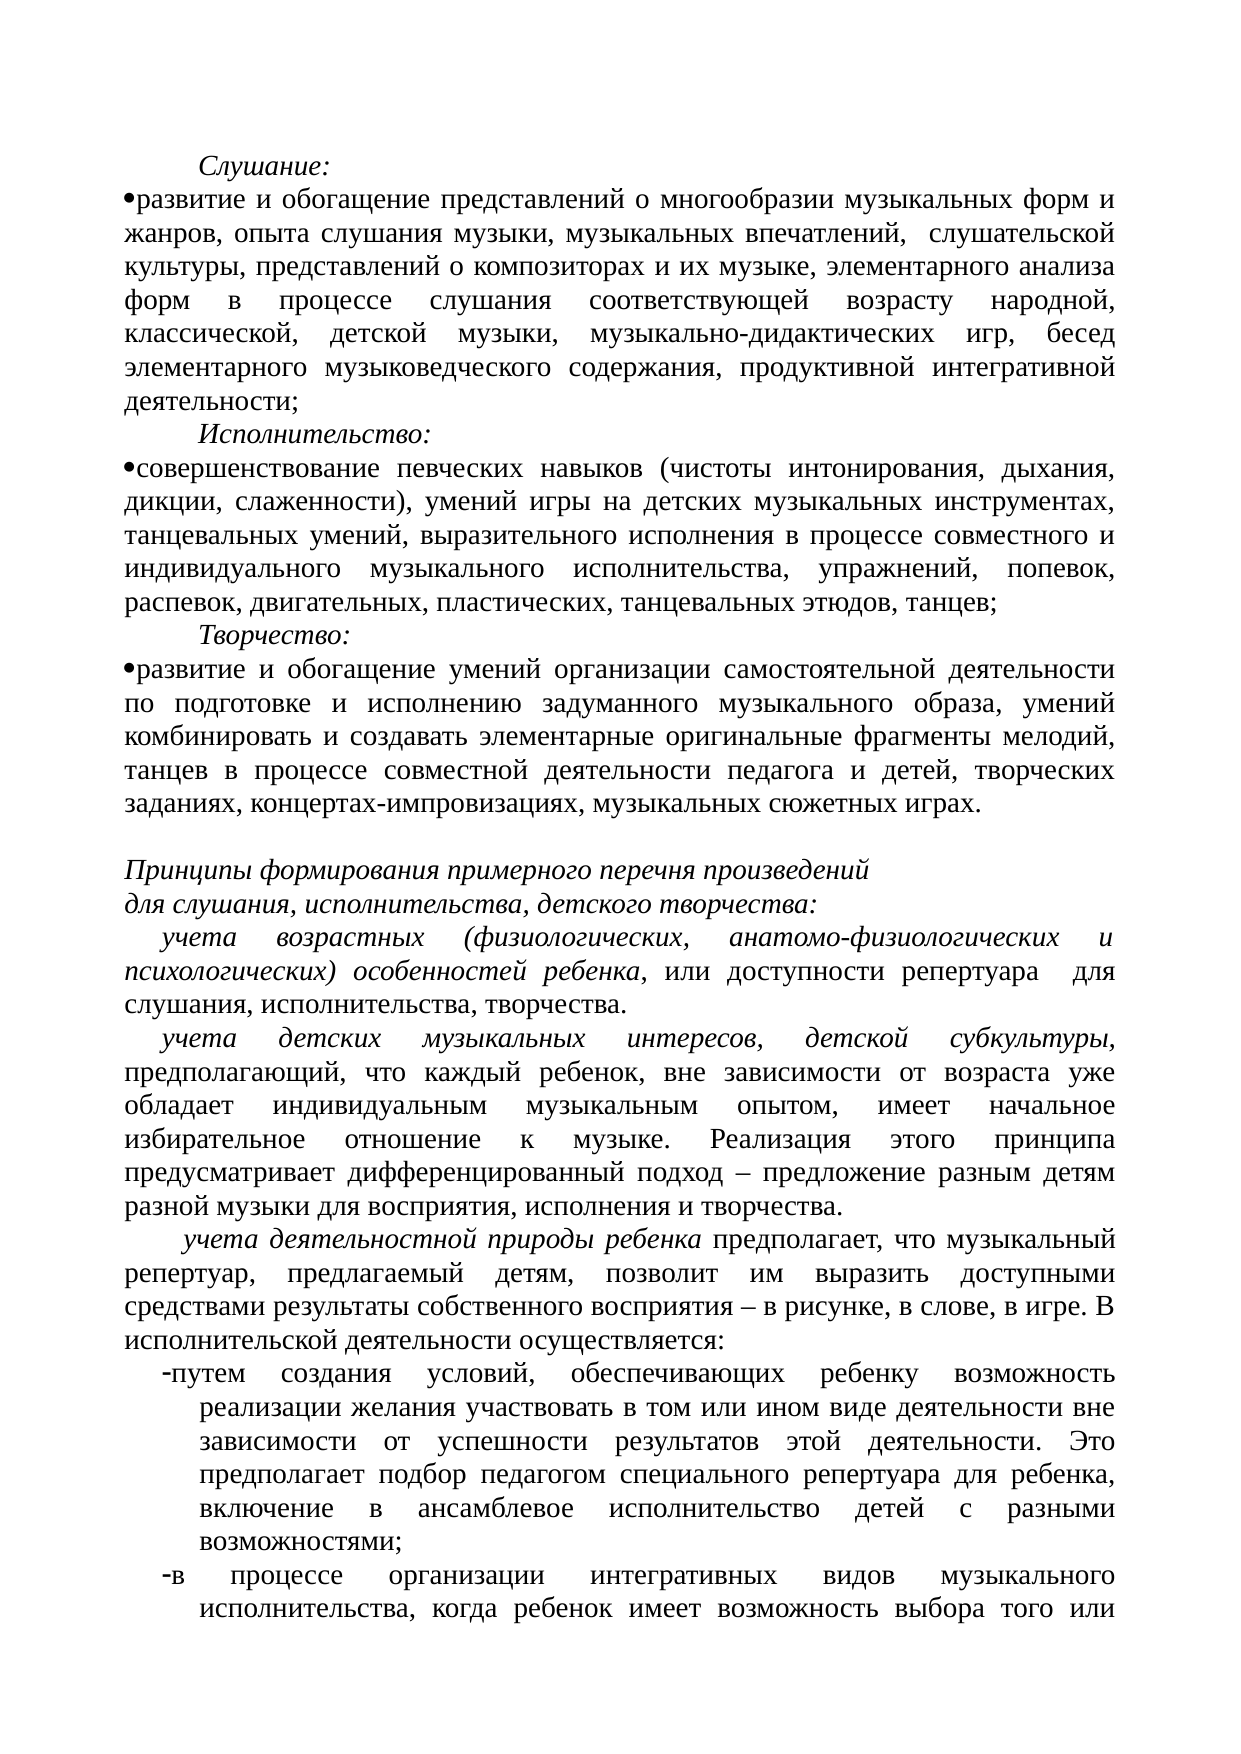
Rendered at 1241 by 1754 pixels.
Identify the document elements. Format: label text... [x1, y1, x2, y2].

list развитие и обогащение представлений о многообразии музыкальных форм и жанров, опыта слушания музыки, музыкальных впечатлений, слушательской культуры, представлений о композиторах и их музыке, элементарного анализа форм в процессе слушания соответствующей возрасту народной, классической, детской музыки, музыкально-дидактических игр, бесед элементарного музыковедческого содержания, продуктивной интегративной деятельности; [124, 181, 1116, 416]
text учета детских музыкальных интересов, детской субкультуры, предполагающий, что каждый ребенок, вне зависимости от возраста уже обладает индивидуальным музыкальным опытом, имеет начальное избирательное отношение к музыке. Реализация этого принципа предусматривает дифференцированный подход – предложение разным детям разной музыки для восприятия, исполнения и творчества. [124, 1020, 1116, 1221]
text Принципы формирования примерного перечня произведений [124, 852, 1116, 886]
text для слушания, исполнительства, детского творчества: [124, 886, 1116, 919]
list развитие и обогащение умений организации самостоятельной деятельности по подготовке и исполнению задуманного музыкального образа, умений комбинировать и создавать элементарные оригинальные фрагменты мелодий, танцев в процессе совместной деятельности педагога и детей, творческих заданиях, концертах-импровизациях, музыкальных сюжетных играх. [124, 651, 1116, 819]
text учета деятельностной природы ребенка предполагает, что музыкальный репертуар, предлагаемый детям, позволит им выразить доступными средствами результаты собственного восприятия – в рисунке, в слове, в игре. В исполнительской деятельности осуществляется: [124, 1221, 1116, 1356]
text учета возрастных (физиологических, анатомо-физиологических и психологических) особенностей ребенка, или доступности репертуара для слушания, исполнительства, творчества. [124, 919, 1116, 1020]
list в процессе организации интегративных видов музыкального исполнительства, когда ребенок имеет возможность выбора того или [162, 1557, 1116, 1624]
list совершенствование певческих навыков (чистоты интонирования, дыхания, дикции, слаженности), умений игры на детских музыкальных инструментах, танцевальных умений, выразительного исполнения в процессе совместного и индивидуального музыкального исполнительства, упражнений, попевок, распевок, двигательных, пластических, танцевальных этюдов, танцев; [124, 450, 1116, 617]
text Исполнительство: [124, 416, 1116, 450]
text Творчество: [124, 617, 1116, 651]
list путем создания условий, обеспечивающих ребенку возможность реализации желания участвовать в том или ином виде деятельности вне зависимости от успешности результатов этой деятельности. Это предполагает подбор педагогом специального репертуара для ребенка, включение в ансамблевое исполнительство детей с разными возможностями; [162, 1356, 1116, 1557]
text Слушание: [124, 148, 1116, 181]
